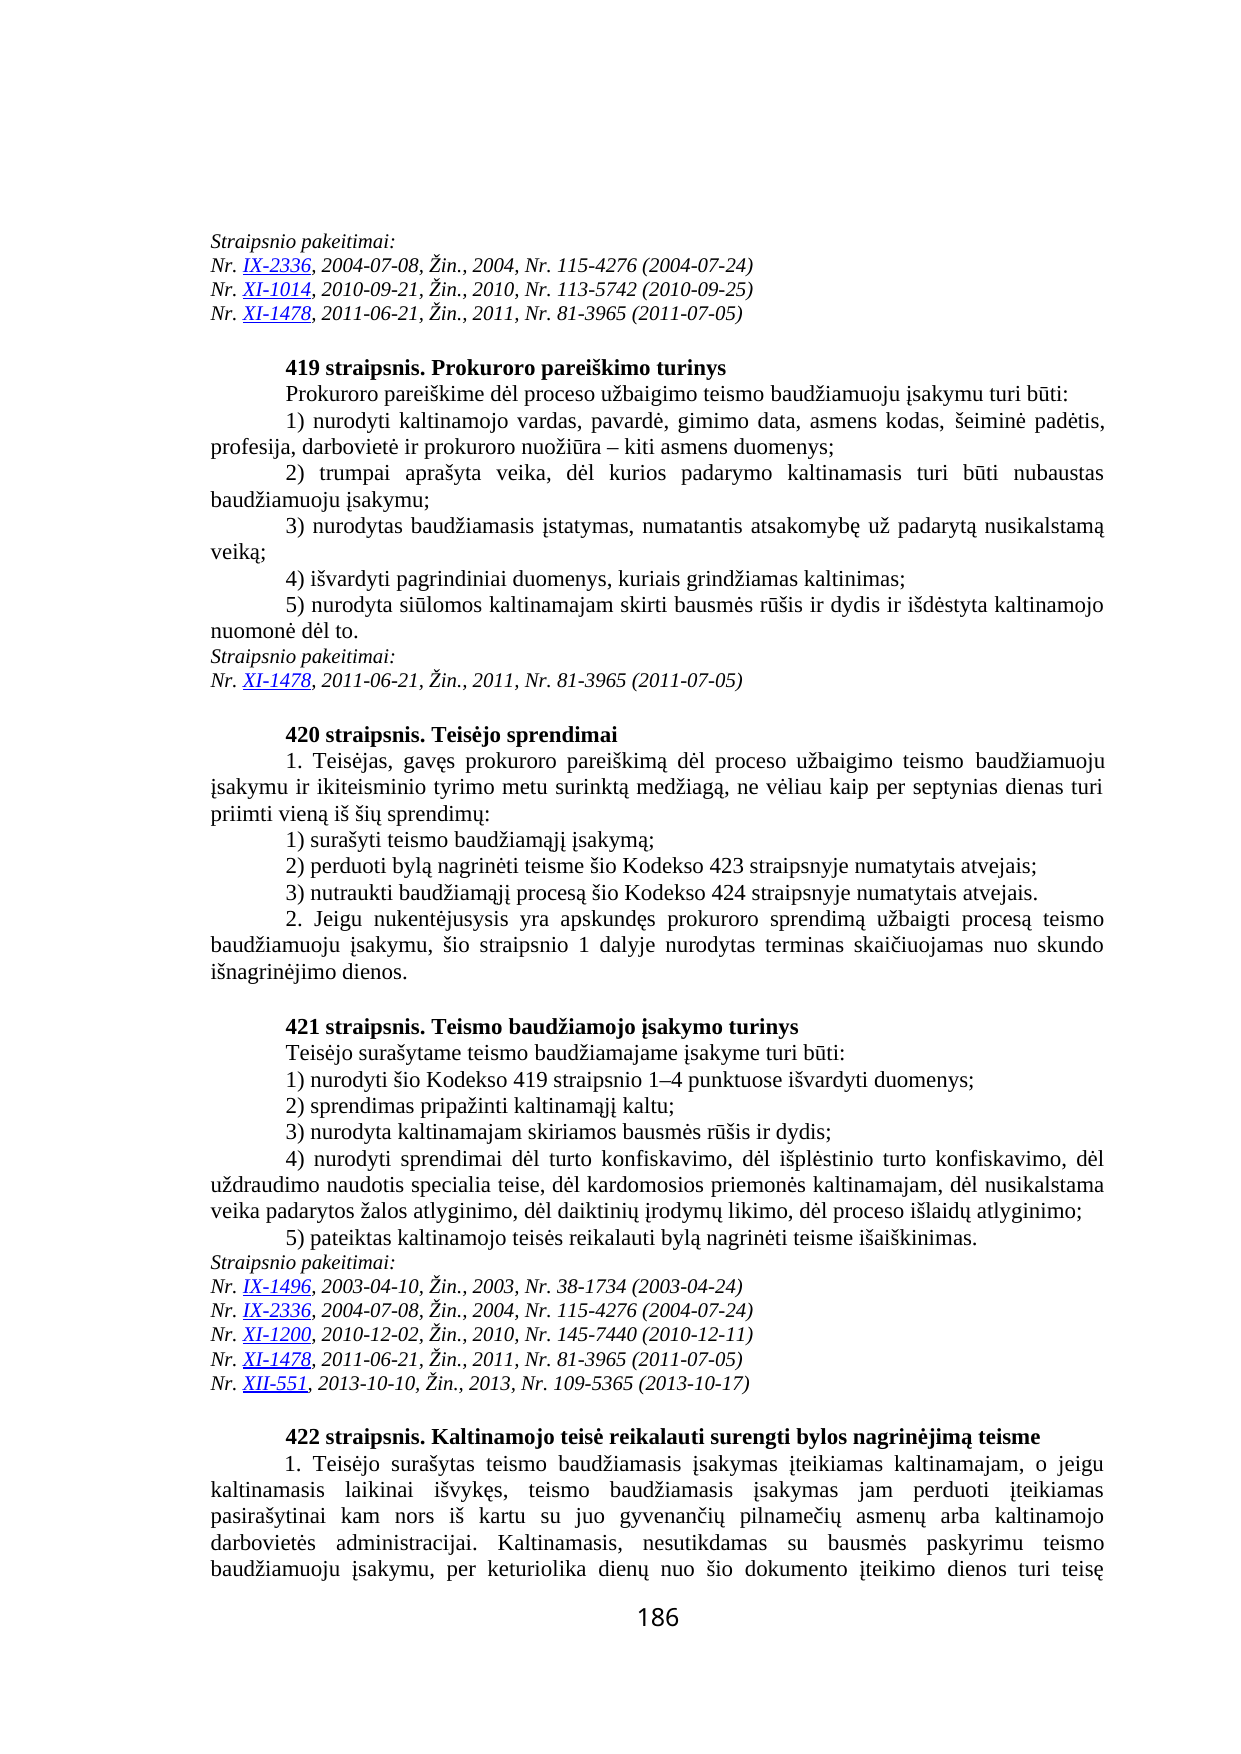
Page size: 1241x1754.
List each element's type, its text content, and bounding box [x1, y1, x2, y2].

text 421 straipsnis. Teismo baudžiamojo įsakymo turinys [210, 1013, 1105, 1039]
text 4) išvardyti pagrindiniai duomenys, kuriais grindžiamas kaltinimas; [210, 565, 1105, 591]
text 2) sprendimas pripažinti kaltinamąjį kaltu; [210, 1092, 1105, 1118]
text 4) nurodyti sprendimai dėl turto konfiskavimo, dėl išplėstinio turto konfiskavimo, dėl uždraudimo naudotis specialia teise, dėl kardomosios priemonės kaltinamajam, dėl nusikalstama veika padarytos žalos atlyginimo, dėl daiktinių įrodymų likimo, dėl proceso išlaidų atlyginimo; [210, 1145, 1105, 1224]
text 1) nurodyti kaltinamojo vardas, pavardė, gimimo data, asmens kodas, šeiminė padėtis, profesija, darbovietė ir prokuroro nuožiūra – kiti asmens duomenys; [210, 407, 1105, 459]
text 3) nurodyta kaltinamajam skiriamos bausmės rūšis ir dydis; [210, 1118, 1105, 1145]
text 1) nurodyti šio Kodekso 419 straipsnio 1–4 punktuose išvardyti duomenys; [210, 1066, 1105, 1092]
text Straipsnio pakeitimai: [210, 229, 1105, 253]
text Nr. XII-551, 2013-10-10, Žin., 2013, Nr. 109-5365 (2013-10-17) [210, 1371, 1105, 1394]
text 2) trumpai aprašyta veika, dėl kurios padarymo kaltinamasis turi būti nubaustas baudžiamuoju įsakymu; [210, 459, 1105, 512]
text Prokuroro pareiškime dėl proceso užbaigimo teismo baudžiamuoju įsakymu turi būti: [210, 380, 1105, 407]
text 2) perduoti bylą nagrinėti teisme šio Kodekso 423 straipsnyje numatytais atvejais; [210, 852, 1105, 879]
text Nr. XI-1014, 2010-09-21, Žin., 2010, Nr. 113-5742 (2010-09-25) [210, 277, 1105, 301]
text Nr. IX-1496, 2003-04-10, Žin., 2003, Nr. 38-1734 (2003-04-24) [210, 1274, 1105, 1298]
text Nr. XI-1478, 2011-06-21, Žin., 2011, Nr. 81-3965 (2011-07-05) [210, 1346, 1105, 1371]
text 2. Jeigu nukentėjusysis yra apskundęs prokuroro sprendimą užbaigti procesą teismo baudžiamuoju įsakymu, šio straipsnio 1 dalyje nurodytas terminas skaičiuojamas nuo skundo išnagrinėjimo dienos. [210, 905, 1105, 984]
text 419 straipsnis. Prokuroro pareiškimo turinys [210, 354, 1105, 380]
text 1. Teisėjas, gavęs prokuroro pareiškimą dėl proceso užbaigimo teismo baudžiamuoju įsakymu ir ikiteisminio tyrimo metu surinktą medžiagą, ne vėliau kaip per septynias dienas turi priimti vieną iš šių sprendimų: [210, 747, 1105, 826]
text 3) nutraukti baudžiamąjį procesą šio Kodekso 424 straipsnyje numatytais atvejais. [210, 879, 1105, 905]
text Nr. XI-1478, 2011-06-21, Žin., 2011, Nr. 81-3965 (2011-07-05) [210, 668, 1105, 692]
text Nr. IX-2336, 2004-07-08, Žin., 2004, Nr. 115-4276 (2004-07-24) [210, 253, 1105, 277]
text 3) nurodytas baudžiamasis įstatymas, numatantis atsakomybę už padarytą nusikalstamą veiką; [210, 512, 1105, 565]
text 420 straipsnis. Teisėjo sprendimai [210, 721, 1105, 747]
text Straipsnio pakeitimai: [210, 1250, 1105, 1274]
text Teisėjo surašytame teismo baudžiamajame įsakyme turi būti: [210, 1039, 1105, 1066]
text Nr. IX-2336, 2004-07-08, Žin., 2004, Nr. 115-4276 (2004-07-24) [210, 1298, 1105, 1322]
text 422 straipsnis. Kaltinamojo teisė reikalauti surengti bylos nagrinėjimą teisme [285, 1423, 1105, 1450]
text Nr. XI-1200, 2010-12-02, Žin., 2010, Nr. 145-7440 (2010-12-11) [210, 1322, 1105, 1346]
text 1. Teisėjo surašytas teismo baudžiamasis įsakymas įteikiamas kaltinamajam, o jeigu kaltinamasis laikinai išvykęs, teismo baudžiamasis įsakymas jam perduoti įteikiamas pasirašytinai kam nors iš kartu su juo gyvenančių pilnamečių asmenų arba kaltinamojo darbovietės administracijai. Kaltinamasis, nesutikdamas su bausmės paskyrimu teismo baudžiamuoju įsakymu, per keturiolika dienų nuo šio dokumento įteikimo dienos turi teisę [210, 1450, 1105, 1581]
text 5) nurodyta siūlomos kaltinamajam skirti bausmės rūšis ir dydis ir išdėstyta kaltinamojo nuomonė dėl to. [210, 591, 1105, 644]
text 1) surašyti teismo baudžiamąjį įsakymą; [210, 826, 1105, 852]
text Straipsnio pakeitimai: [210, 644, 1105, 668]
text Nr. XI-1478, 2011-06-21, Žin., 2011, Nr. 81-3965 (2011-07-05) [210, 301, 1105, 325]
text 5) pateiktas kaltinamojo teisės reikalauti bylą nagrinėti teisme išaiškinimas. [210, 1224, 1105, 1250]
